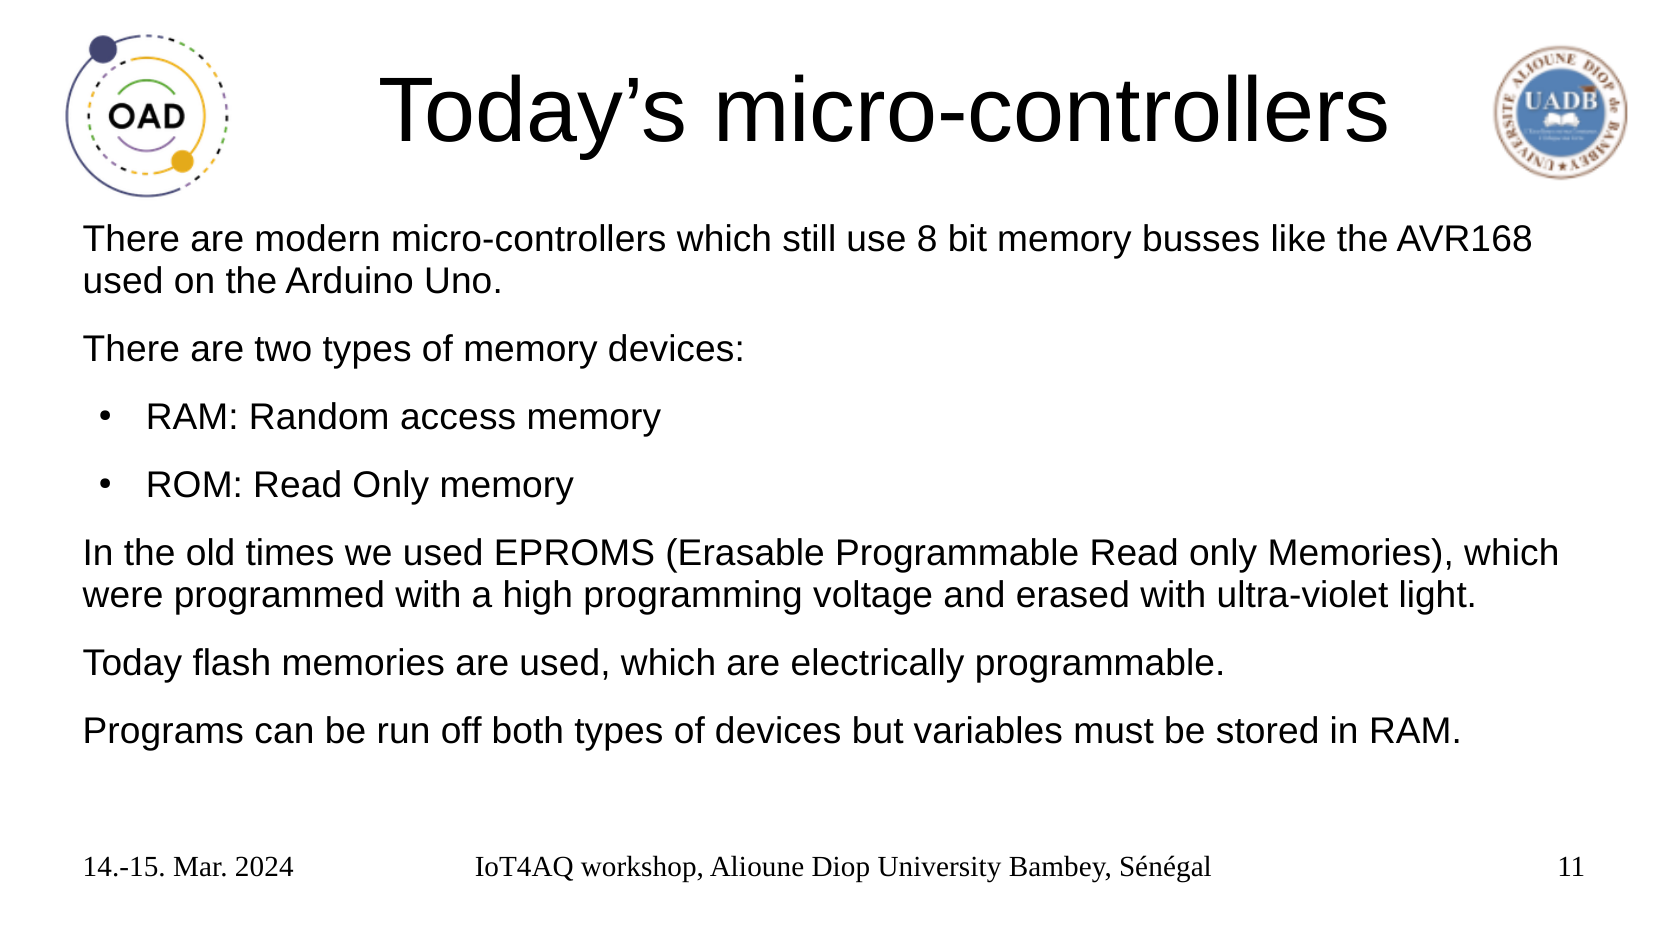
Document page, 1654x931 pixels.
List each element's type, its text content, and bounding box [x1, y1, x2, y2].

list There are modern micro-controllers which still use 8 bit memory busses like the AVR168 used on the Arduino Uno. There are two types of memory devices: RAM: Random access memory ROM: Read Only memory In the old times we used EPROMS (Erasable Programmable Read only Memories), which were programmed with a high programming voltage and erased with ultra-violet light. Today flash memories are used, which are electrically programmable. Programs can be run off both types of devices but variables must be stored in RAM. [82, 217, 1571, 757]
title Today’s micro-controllers [301, 32, 1469, 188]
picture [25, 20, 263, 218]
picture [1482, 37, 1641, 188]
